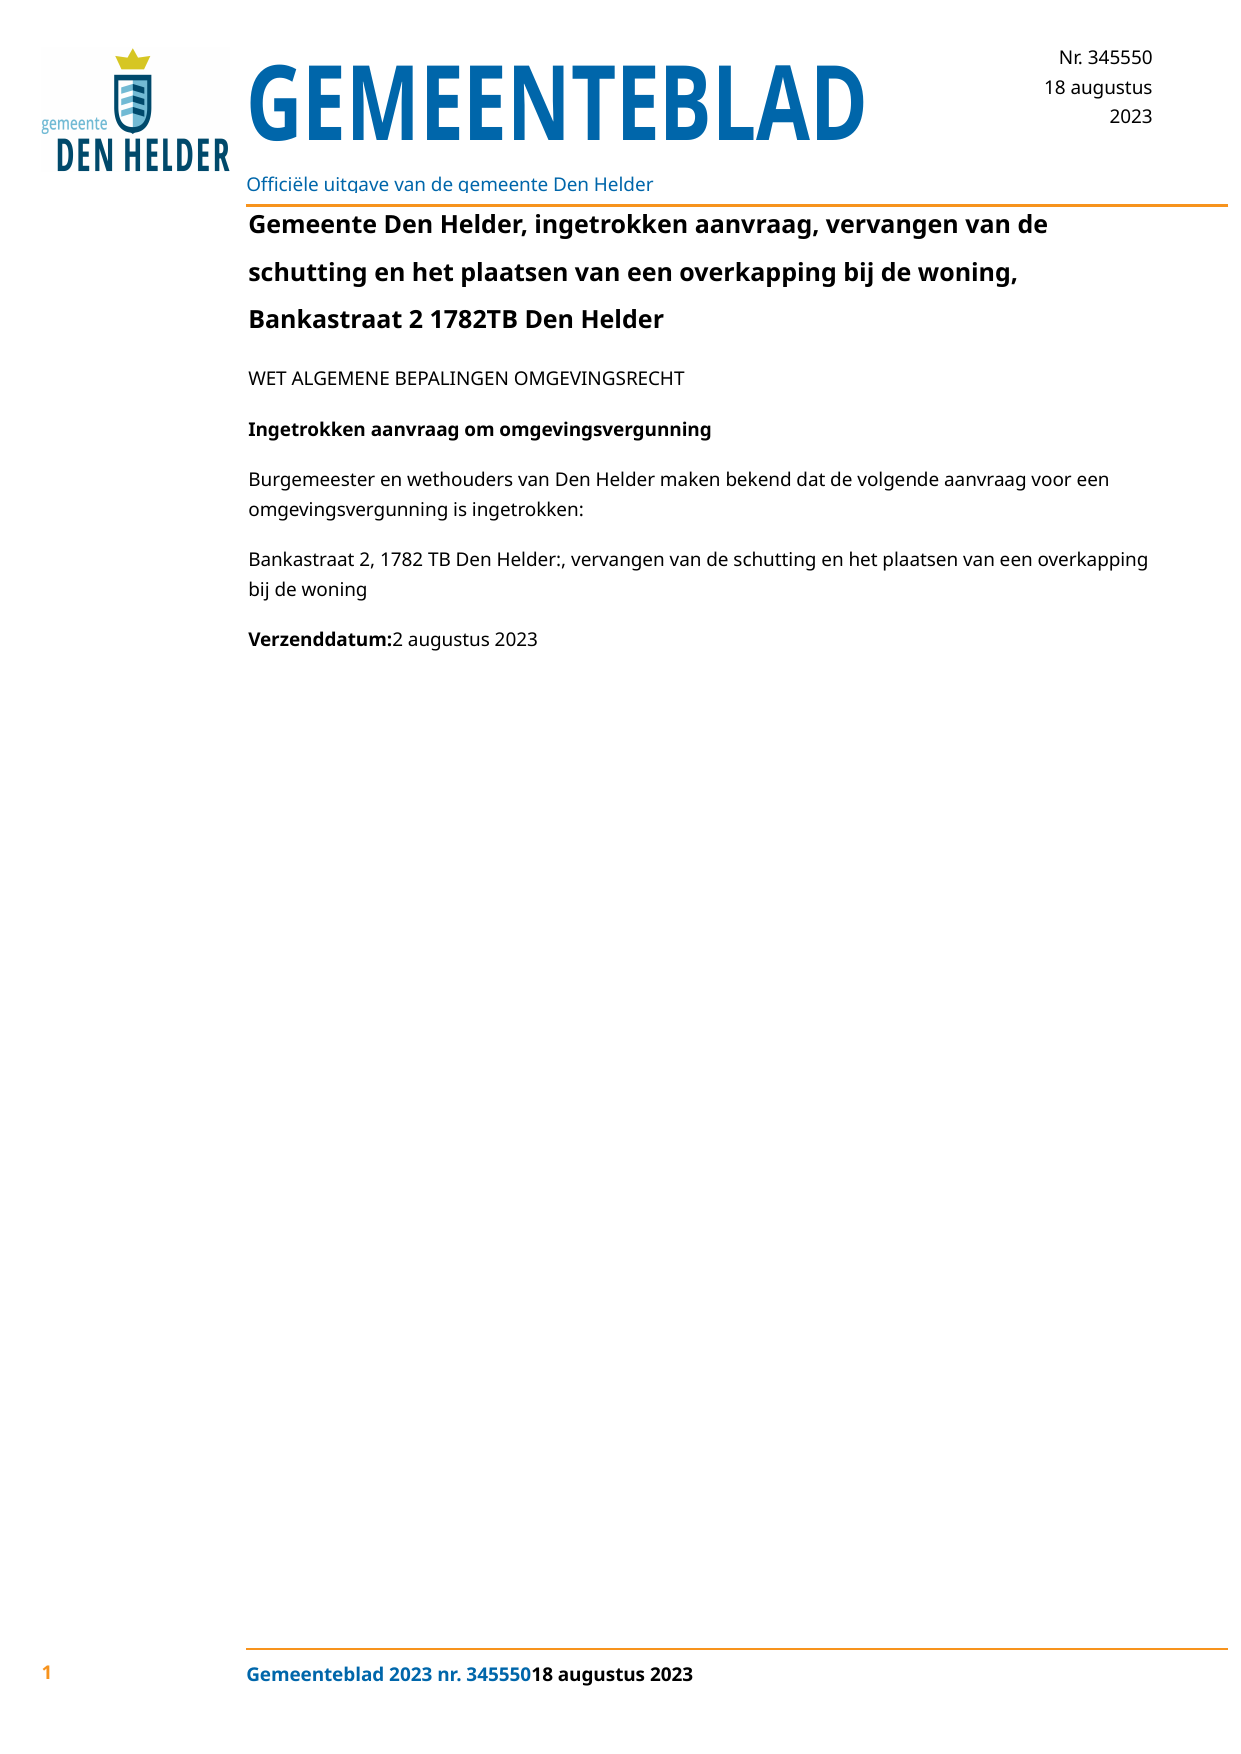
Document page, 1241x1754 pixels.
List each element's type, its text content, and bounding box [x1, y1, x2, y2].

text Gemeente Den Helder, ingetrokken aanvraag, vervangen van de schutting en het plaatsen van een overkapping bij de woning, Bankastraat 2 1782TB Den Helder [248, 207, 1152, 336]
picture [41, 47, 231, 172]
text Bankastraat 2, 1782 TB Den Helder:, vervangen van de schutting en het plaatsen van een overkapping bij de woning [248, 546, 1152, 602]
text WET ALGEMENE BEPALINGEN OMGEVINGSRECHT [248, 366, 1152, 391]
picture [182, 144, 187, 165]
text Verzenddatum:2 augustus 2023 [248, 626, 1152, 652]
picture [100, 154, 106, 172]
picture [220, 160, 224, 172]
picture [63, 144, 68, 165]
text Ingetrokken aanvraag om omgevingsvergunning [248, 416, 1152, 442]
picture [130, 157, 135, 172]
text Burgemeester en wethouders van Den Helder maken bekend dat de volgende aanvraag voor een omgevingsvergunning is ingetrokken: [248, 466, 1152, 522]
